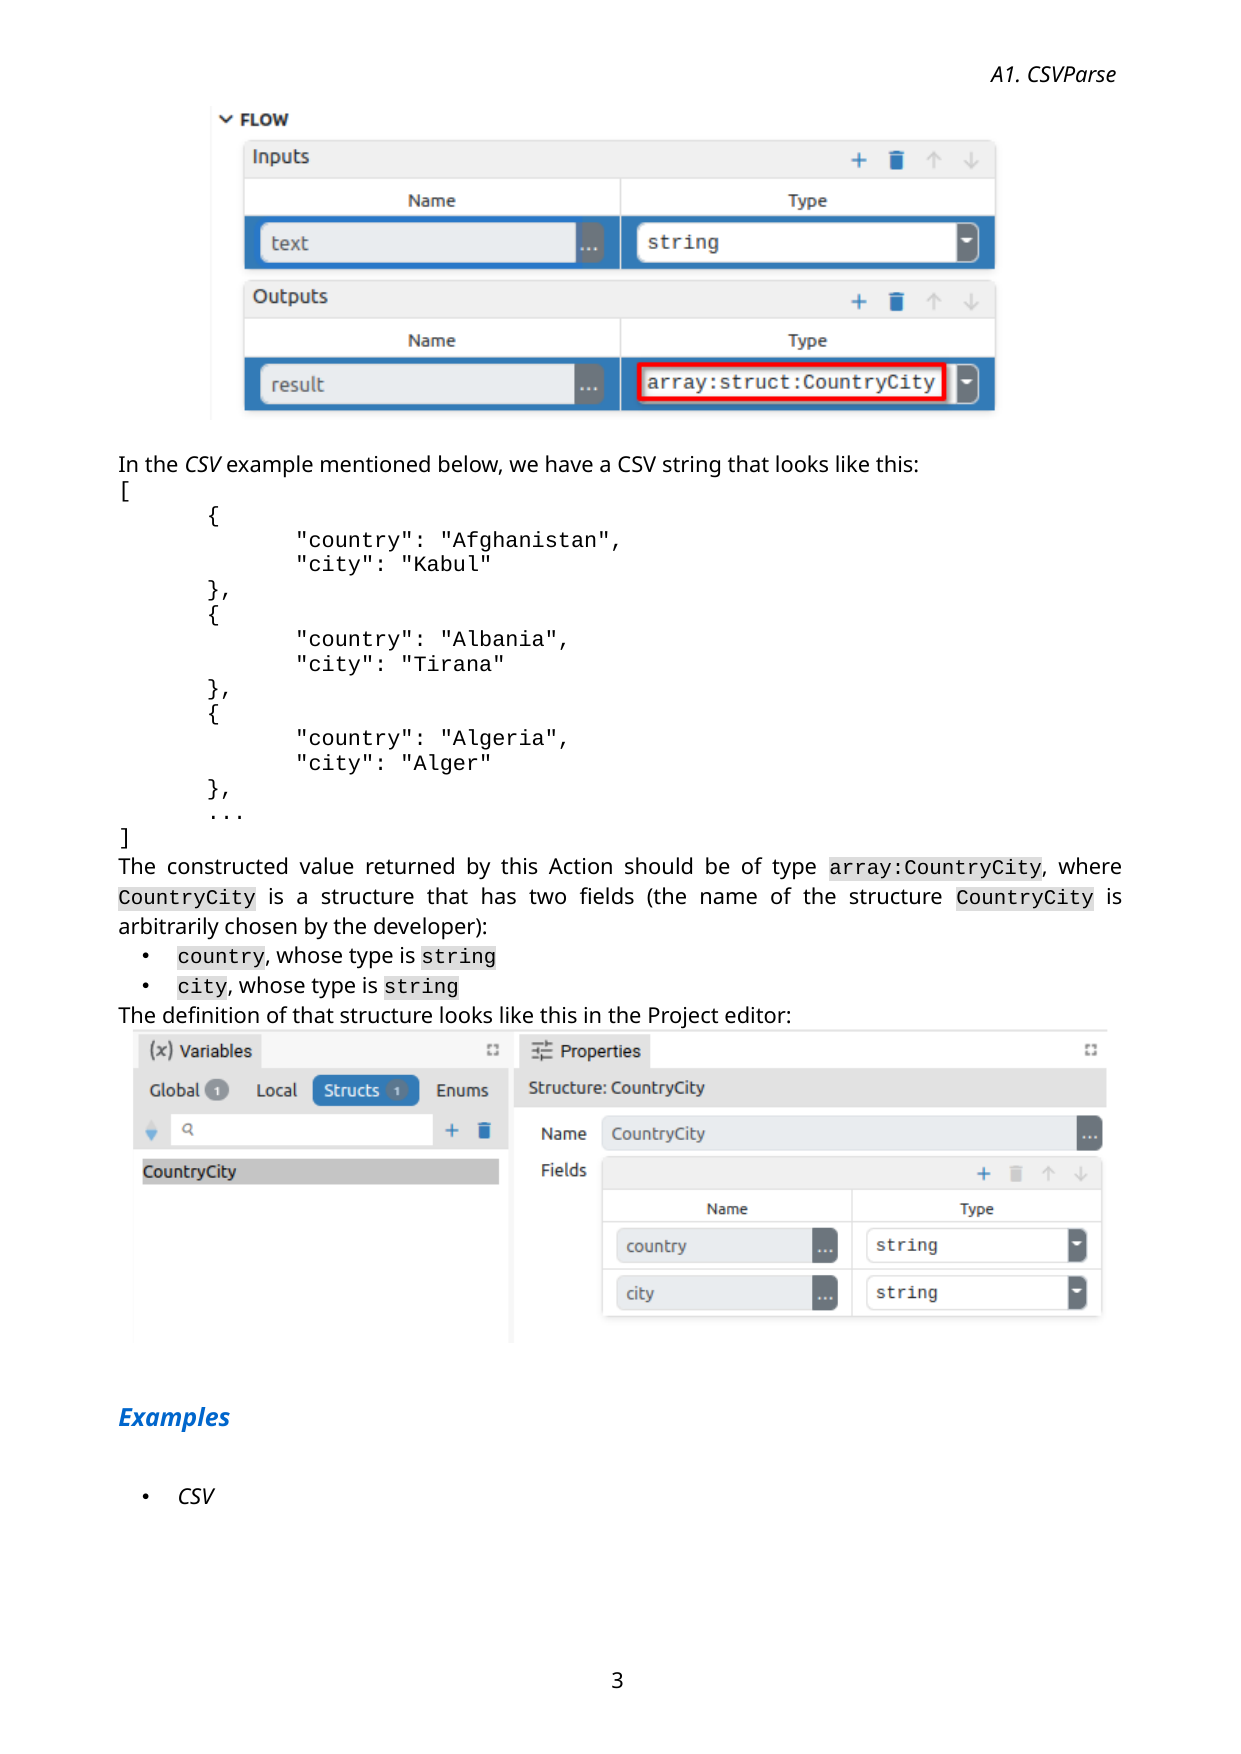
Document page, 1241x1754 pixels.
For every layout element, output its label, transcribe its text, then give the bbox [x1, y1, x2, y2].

text "country": "Algeria", [118, 727, 1122, 752]
text { [118, 603, 1122, 628]
text "city": "Alger" [118, 752, 1122, 777]
picture [132, 1029, 1108, 1343]
text ... [118, 801, 1122, 826]
list city, whose type is string [142, 970, 1110, 1000]
text { [118, 504, 1122, 529]
subtitle Examples [118, 1399, 1122, 1433]
text The constructed value returned by this Action should be of type array:CountryCity, where CountryCity is a structure that has two fields (the name of the structure CountryCity is arbitrarily chosen by the developer): [118, 851, 1122, 940]
list CSV [142, 1481, 1110, 1511]
text [ [118, 479, 1122, 504]
list country, whose type is string [142, 940, 1110, 970]
text "country": "Albania", [118, 628, 1122, 653]
text { [118, 702, 1122, 727]
picture [209, 106, 1031, 420]
text "country": "Afghanistan", [118, 529, 1122, 553]
text "city": "Kabul" [118, 553, 1122, 578]
text The definition of that structure looks like this in the Project editor: [118, 1000, 1122, 1030]
text }, [118, 677, 1122, 702]
text }, [118, 578, 1122, 603]
text In the CSV example mentioned below, we have a CSV string that looks like this: [118, 449, 1122, 479]
text ] [118, 826, 1122, 851]
text }, [118, 777, 1122, 801]
text "city": "Tirana" [118, 653, 1122, 677]
